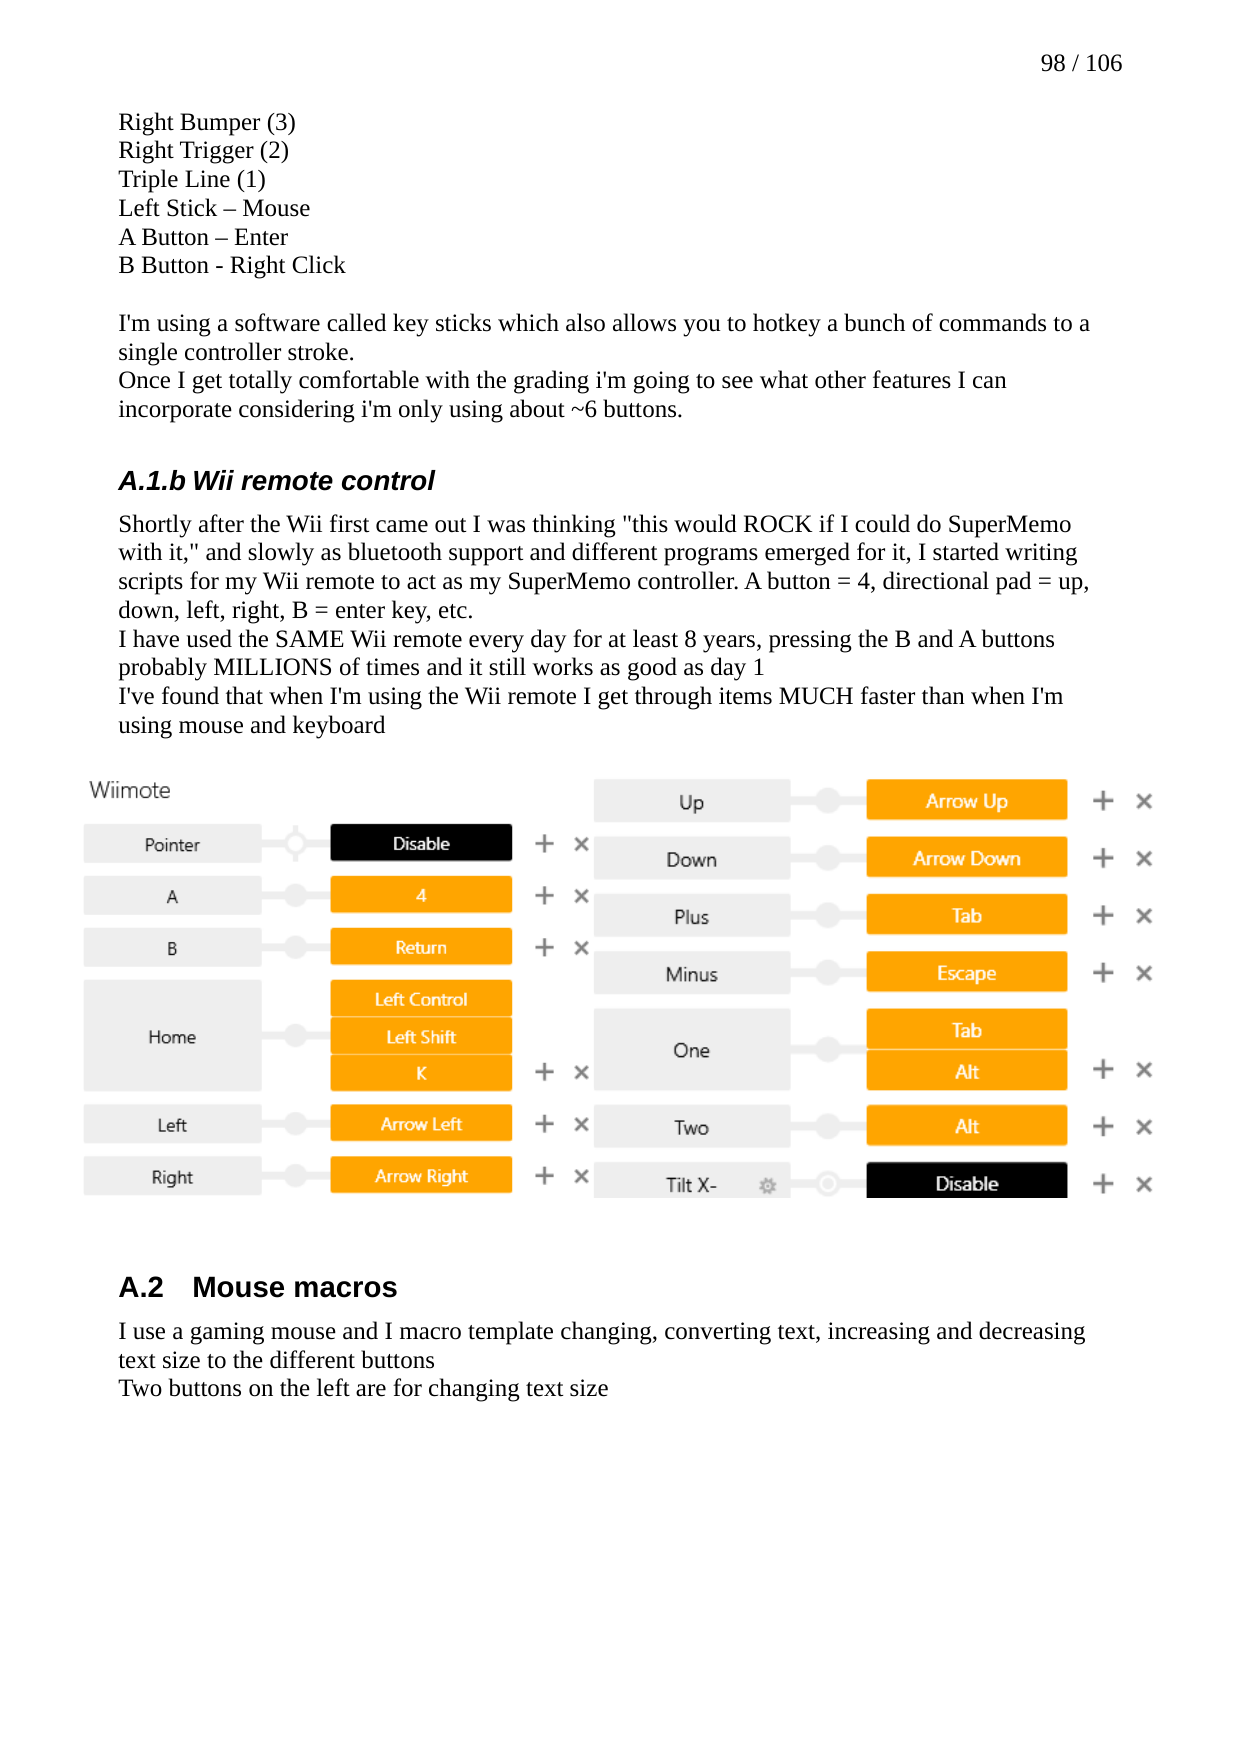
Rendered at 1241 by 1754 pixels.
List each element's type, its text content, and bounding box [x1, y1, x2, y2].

text Shortly after the Wii first came out I was thinking "this would ROCK if I could do SuperMemo with it," and slowly as bluetooth support and different programs emerged for it, I started writing scripts for my Wii remote to act as my SuperMemo controller. A button = 4, directional pad = up, down, left, right, B = enter key, etc. [118, 509, 1122, 624]
text Left Stick – Mouse [118, 193, 1122, 222]
text Right Trigger (2) [118, 136, 1122, 164]
text B Button - Right Click [118, 251, 1122, 279]
picture [83, 767, 1158, 1198]
text Right Bumper (3) [118, 107, 1122, 136]
text Once I get totally comfortable with the grading i'm going to see what other features I can incorporate considering i'm only using about ~6 buttons. [118, 366, 1122, 423]
text I use a gaming mouse and I macro template changing, converting text, increasing and decreasing text size to the different buttons [118, 1316, 1122, 1373]
text Triple Line (1) [118, 164, 1122, 193]
subtitle Mouse macros [118, 1270, 1122, 1303]
subtitle Wii remote control [118, 464, 1122, 496]
text I have used the SAME Wii remote every day for at least 8 years, pressing the B and A buttons probably MILLIONS of times and it still works as good as day 1 [118, 624, 1122, 681]
text I'm using a software called key sticks which also allows you to hotkey a bunch of commands to a single controller stroke. [118, 308, 1122, 366]
text A Button – Enter [118, 222, 1122, 251]
text I've found that when I'm using the Wii remote I get through items MUCH faster than when I'm using mouse and keyboard [118, 681, 1122, 739]
text Two buttons on the left are for changing text size [118, 1373, 1122, 1402]
